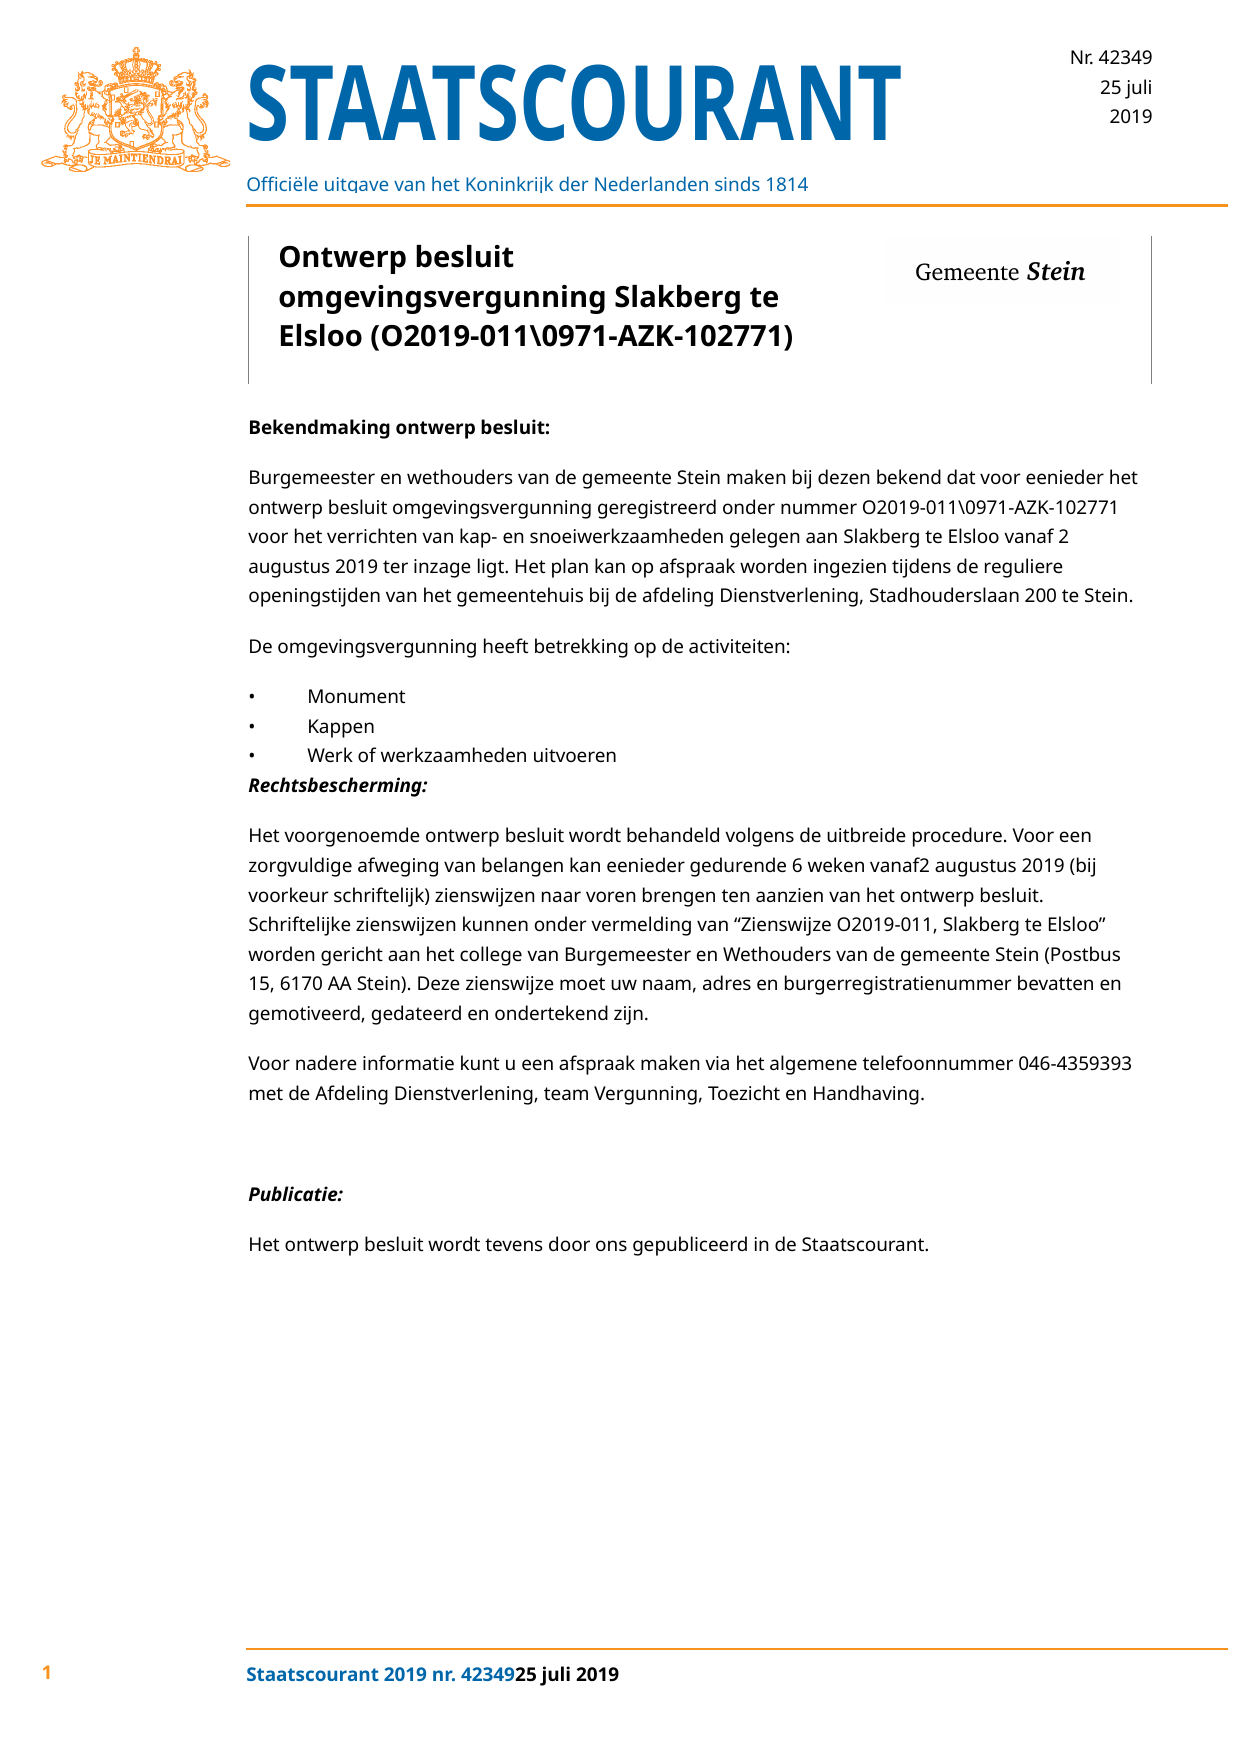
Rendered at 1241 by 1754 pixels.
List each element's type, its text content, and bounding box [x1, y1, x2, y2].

list Werk of werkzaamheden uitvoeren [248, 743, 1152, 768]
picture [882, 236, 1119, 305]
text Voor nadere informatie kunt u een afspraak maken via het algemene telefoonnummer 046-4359393 met de Afdeling Dienstverlening, team Vergunning, Toezicht en Handhaving. [248, 1051, 1152, 1106]
text Burgemeester en wethouders van de gemeente Stein maken bij dezen bekend dat voor eenieder het ontwerp besluit omgevingsvergunning geregistreerd onder nummer O2019-011\0971-AZK-102771 voor het verrichten van kap- en snoeiwerkzaamheden gelegen aan Slakberg te Elsloo vanaf 2 augustus 2019 ter inzage ligt. Het plan kan op afspraak worden ingezien tijdens de reguliere openingstijden van het gemeentehuis bij de afdeling Dienstverlening, Stadhouderslaan 200 te Stein. [248, 464, 1152, 608]
text Rechtsbescherming: [248, 772, 1152, 798]
text Publicatie: [248, 1181, 1152, 1207]
text De omgevingsvergunning heeft betrekking op de activiteiten: [248, 633, 1152, 659]
table_header Ontwerp besluit omgevingsvergunning Slakberg te Elsloo (O2019-011\0971-AZK-102771) [249, 236, 850, 384]
table_header [850, 236, 1151, 384]
text Bekendmaking ontwerp besluit: [248, 414, 1152, 440]
text Het voorgenoemde ontwerp besluit wordt behandeld volgens de uitbreide procedure. Voor een zorgvuldige afweging van belangen kan eenieder gedurende 6 weken vanaf2 augustus 2019 (bij voorkeur schriftelijk) zienswijzen naar voren brengen ten aanzien van het ontwerp besluit. Schriftelijke zienswijzen kunnen onder vermelding van “Zienswijze O2019-011, Slakberg te Elsloo” worden gericht aan het college van Burgemeester en Wethouders van de gemeente Stein (Postbus 15, 6170 AA Stein). Deze zienswijze moet uw naam, adres en burgerregistratienummer bevatten en gemotiveerd, gedateerd en ondertekend zijn. [248, 823, 1152, 1026]
picture [41, 47, 231, 172]
list Kappen [248, 713, 1152, 739]
text Het ontwerp besluit wordt tevens door ons gepubliceerd in de Staatscourant. [248, 1231, 1152, 1257]
list Monument [248, 683, 1152, 709]
